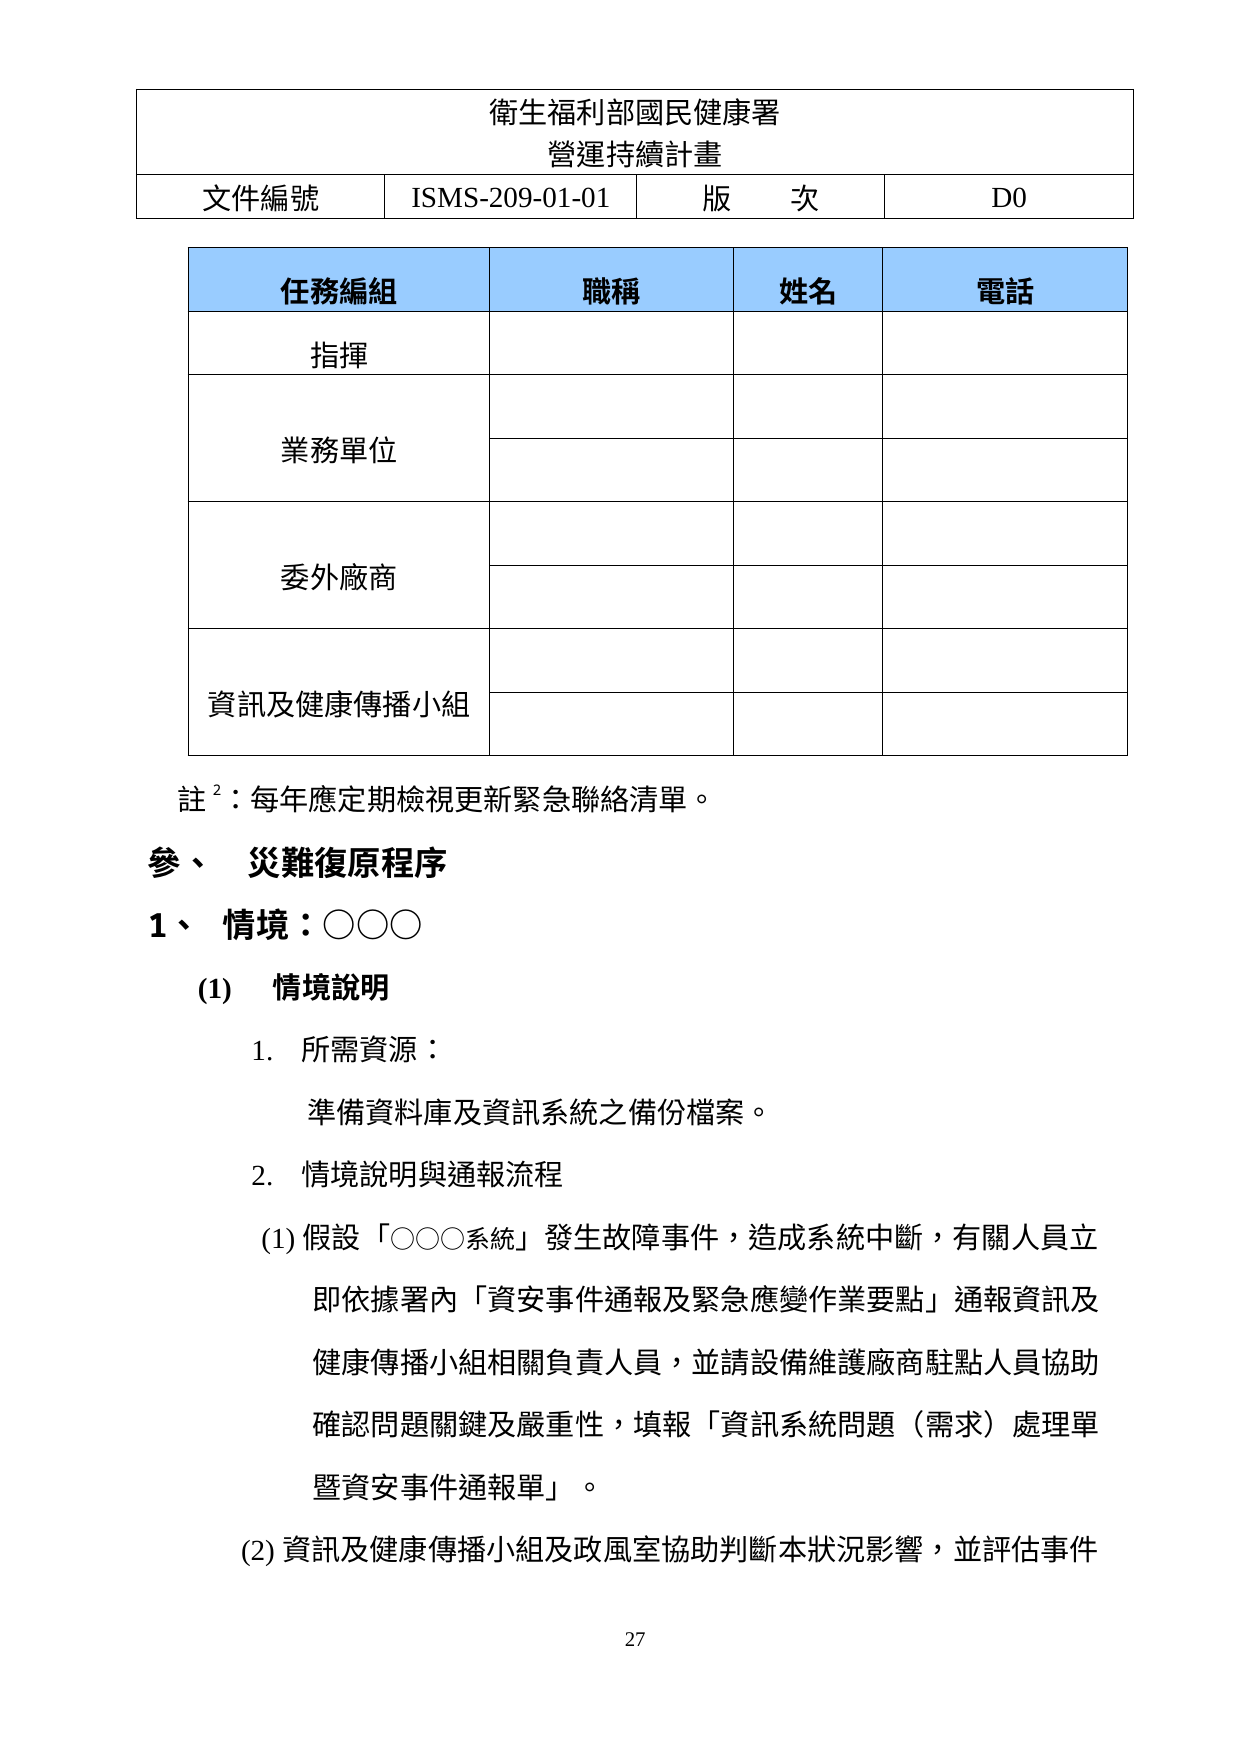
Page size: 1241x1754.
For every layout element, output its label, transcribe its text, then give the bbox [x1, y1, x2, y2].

table_cell [490, 629, 733, 692]
table_cell [490, 312, 733, 374]
table_cell 指揮 [189, 312, 489, 374]
table_cell [883, 312, 1127, 374]
table_cell [883, 375, 1127, 438]
table_cell [490, 693, 733, 755]
table_cell 委外廠商 [189, 502, 489, 628]
table_cell 業務單位 [189, 375, 489, 501]
list 情境：○○○ [148, 881, 1122, 944]
table_cell [734, 502, 882, 565]
table_cell [734, 375, 882, 438]
table_cell [883, 693, 1127, 755]
text (2) 資訊及健康傳播小組及政風室協助判斷本狀況影響，並評估事件 [219, 1506, 1122, 1569]
table_header 職稱 [490, 248, 733, 311]
text 註2：每年應定期檢視更新緊急聯絡清單。 [177, 756, 1122, 819]
table_cell [734, 312, 882, 374]
table_cell [490, 566, 733, 628]
list 災難復原程序 [148, 819, 1122, 881]
text (1) 假設「○○○系統」發生故障事件，造成系統中斷，有關人員立即依據署內「資安事件通報及緊急應變作業要點」通報資訊及健康傳播小組相關負責人員，並請設備維護廠商駐點人員協助確認問題關鍵及嚴重性，填報「資訊系統問題（需求）處理單暨資安事件通報單」。 [219, 1194, 1122, 1506]
table_cell 資訊及健康傳播小組 [189, 629, 489, 755]
list 情境說明與通報流程 [251, 1131, 1122, 1194]
table_cell [734, 566, 882, 628]
list 情境說明 [198, 944, 1122, 1006]
table_cell [734, 629, 882, 692]
table_header 任務編組 [189, 248, 489, 311]
table_cell [883, 629, 1127, 692]
table_cell [883, 502, 1127, 565]
table_cell [883, 439, 1127, 501]
table_cell [490, 439, 733, 501]
table_cell [734, 439, 882, 501]
text 準備資料庫及資訊系統之備份檔案。 [307, 1069, 1122, 1131]
table_header 電話 [883, 248, 1127, 311]
table_cell [883, 566, 1127, 628]
list 所需資源： [251, 1006, 1122, 1069]
table_cell [490, 502, 733, 565]
table_cell [490, 375, 733, 438]
table_header 姓名 [734, 248, 882, 311]
table_cell [734, 693, 882, 755]
